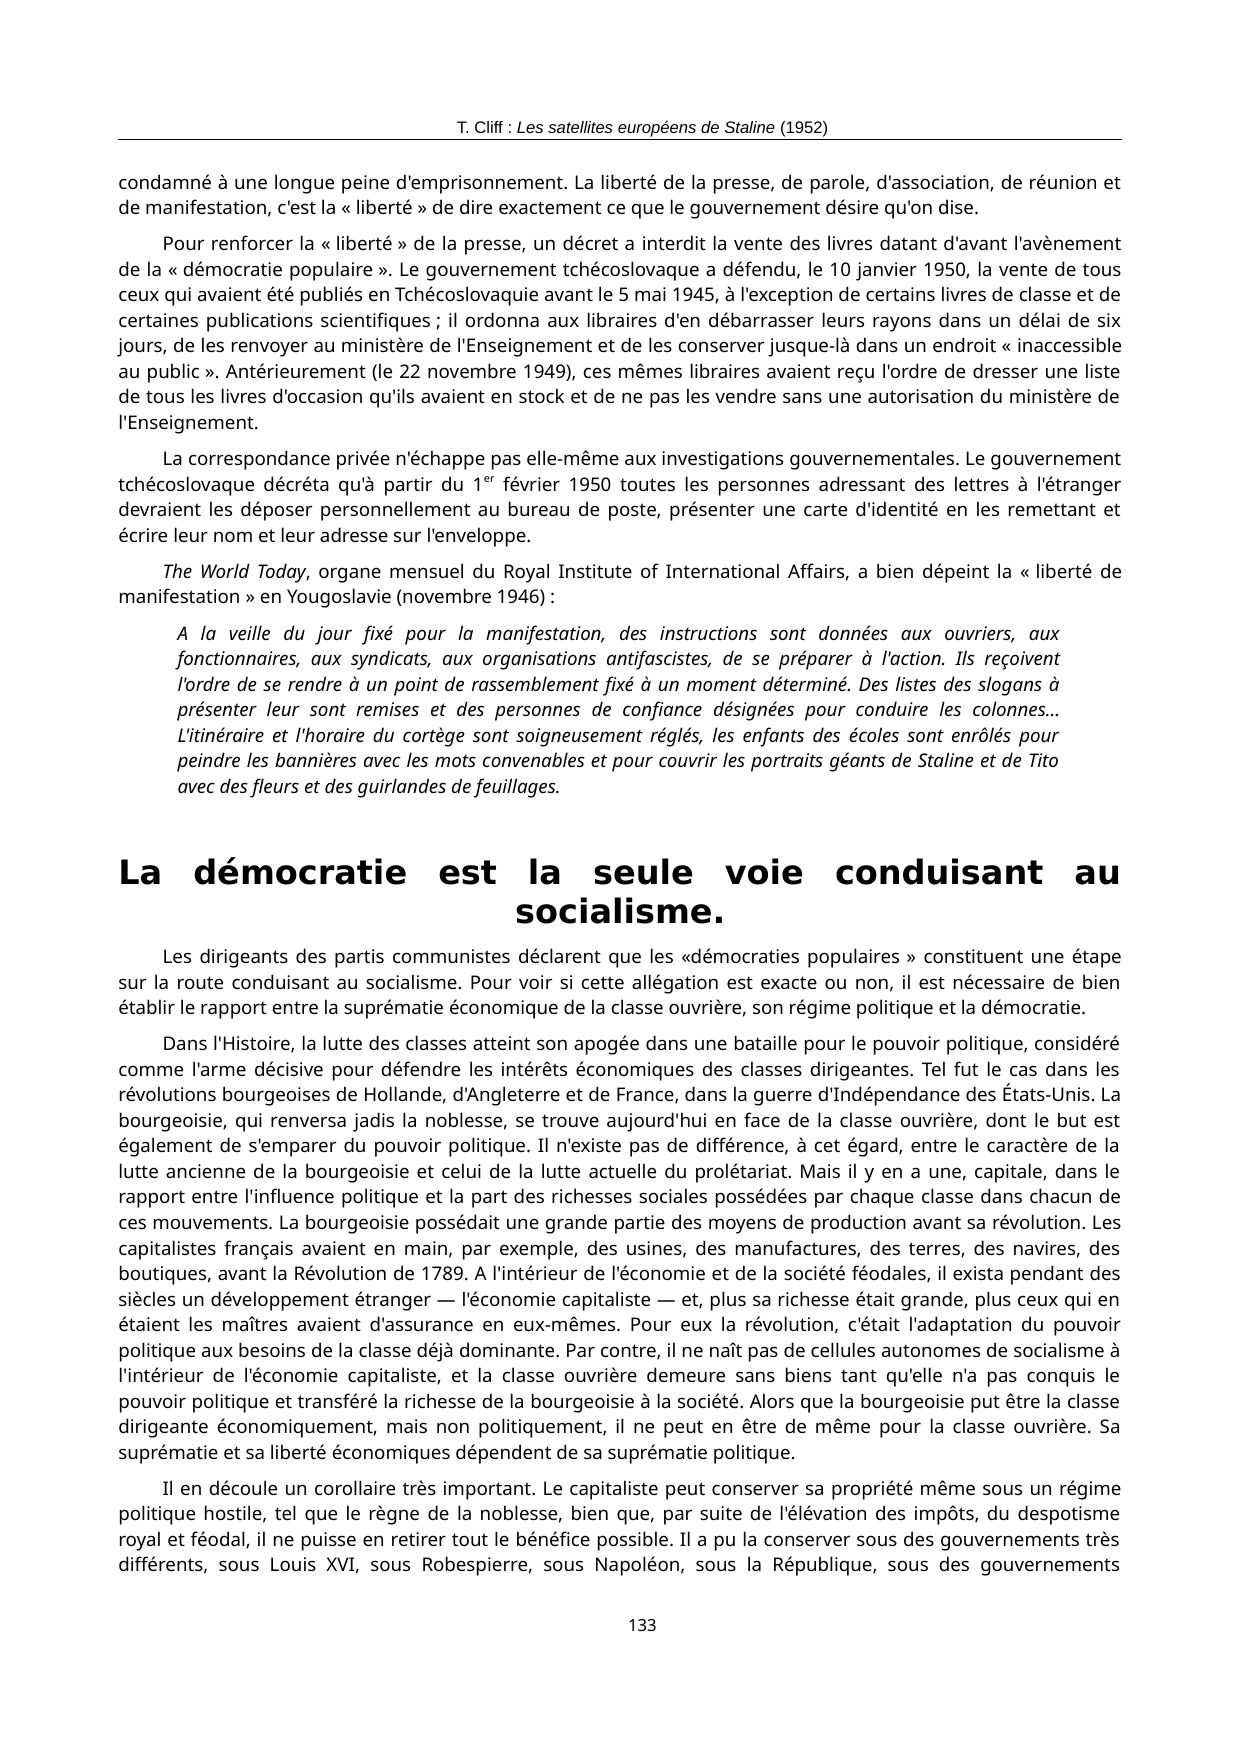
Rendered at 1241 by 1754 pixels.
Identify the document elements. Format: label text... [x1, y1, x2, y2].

text Il en découle un corollaire très important. Le capitaliste peut conserver sa propriété même sous un régime politique hostile, tel que le règne de la noblesse, bien que, par suite de l'élévation des impôts, du despotisme royal et féodal, il ne puisse en retirer tout le bénéfice possible. Il a pu la conserver sous des gouvernements très différents, sous Louis XVI, sous Robespierre, sous Napoléon, sous la République, sous des gouvernements [118, 1475, 1122, 1577]
text Pour renforcer la « liberté » de la presse, un décret a interdit la vente des livres datant d'avant l'avènement de la « démocratie populaire ». Le gouvernement tchécoslovaque a défendu, le 10 janvier 1950, la vente de tous ceux qui avaient été publiés en Tchécoslovaquie avant le 5 mai 1945, à l'exception de certains livres de classe et de certaines publications scientifiques ; il ordonna aux libraires d'en débarrasser leurs rayons dans un délai de six jours, de les renvoyer au ministère de l'Enseignement et de les conserver jusque-là dans un endroit « inaccessible au public ». Antérieurement (le 22 novembre 1949), ces mêmes libraires avaient reçu l'ordre de dresser une liste de tous les livres d'occasion qu'ils avaient en stock et de ne pas les vendre sans une autorisation du ministère de l'Enseignement. [118, 231, 1122, 435]
text Les dirigeants des partis communistes déclarent que les «démocraties populaires » constituent une étape sur la route conduisant au socialisme. Pour voir si cette allégation est exacte ou non, il est nécessaire de bien établir le rapport entre la suprématie économique de la classe ouvrière, son régime politique et la démocratie. [118, 943, 1122, 1020]
text Dans l'Histoire, la lutte des classes atteint son apogée dans une bataille pour le pouvoir politique, considéré comme l'arme décisive pour défendre les intérêts économiques des classes dirigeantes. Tel fut le cas dans les révolutions bourgeoises de Hollande, d'Angleterre et de France, dans la guerre d'Indépendance des États-Unis. La bourgeoisie, qui renversa jadis la noblesse, se trouve aujourd'hui en face de la classe ouvrière, dont le but est également de s'emparer du pouvoir politique. Il n'existe pas de différence, à cet égard, entre le caractère de la lutte ancienne de la bourgeoisie et celui de la lutte actuelle du prolétariat. Mais il y en a une, capitale, dans le rapport entre l'influence politique et la part des richesses sociales possédées par chaque classe dans chacun de ces mouvements. La bourgeoisie possédait une grande partie des moyens de production avant sa révolution. Les capitalistes français avaient en main, par exemple, des usines, des manufactures, des terres, des navires, des boutiques, avant la Révolution de 1789. A l'intérieur de l'économie et de la société féodales, il exista pendant des siècles un développement étranger — l'économie capitaliste — et, plus sa richesse était grande, plus ceux qui en étaient les maîtres avaient d'assurance en eux-mêmes. Pour eux la révolution, c'était l'adaptation du pouvoir politique aux besoins de la classe déjà dominante. Par contre, il ne naît pas de cellules autonomes de socialisme à l'intérieur de l'économie capitaliste, et la classe ouvrière demeure sans biens tant qu'elle n'a pas conquis le pouvoir politique et transféré la richesse de la bourgeoisie à la société. Alors que la bourgeoisie put être la classe dirigeante économiquement, mais non politiquement, il ne peut en être de même pour la classe ouvrière. Sa suprématie et sa liberté économiques dépendent de sa suprématie politique. [118, 1031, 1122, 1464]
text The World Today, organe mensuel du Royal Institute of International Affairs, a bien dépeint la « liberté de manifestation » en Yougoslavie (novembre 1946) : [118, 558, 1122, 609]
text La correspondance privée n'échappe pas elle-même aux investigations gouvernementales. Le gouvernement tchécoslovaque décréta qu'à partir du 1er février 1950 toutes les personnes adressant des lettres à l'étranger devraient les déposer personnellement au bureau de poste, présenter une carte d'identité en les remettant et écrire leur nom et leur adresse sur l'enveloppe. [118, 445, 1122, 547]
subtitle La démocratie est la seule voie conduisant au socialisme. [118, 853, 1122, 931]
text condamné à une longue peine d'emprisonnement. La liberté de la presse, de parole, d'association, de réunion et de manifestation, c'est la « liberté » de dire exactement ce que le gouvernement désire qu'on dise. [118, 169, 1122, 220]
text A la veille du jour fixé pour la manifestation, des instructions sont données aux ouvriers, aux fonctionnaires, aux syndicats, aux organisations antifascistes, de se préparer à l'action. Ils reçoivent l'ordre de se rendre à un point de rassemblement fixé à un moment déterminé. Des listes des slogans à présenter leur sont remises et des personnes de confiance désignées pour conduire les colonnes... L'itinéraire et l'horaire du cortège sont soigneusement réglés, les enfants des écoles sont enrôlés pour peindre les bannières avec les mots convenables et pour couvrir les portraits géants de Staline et de Tito avec des fleurs et des guirlandes de feuillages. [177, 620, 1063, 798]
